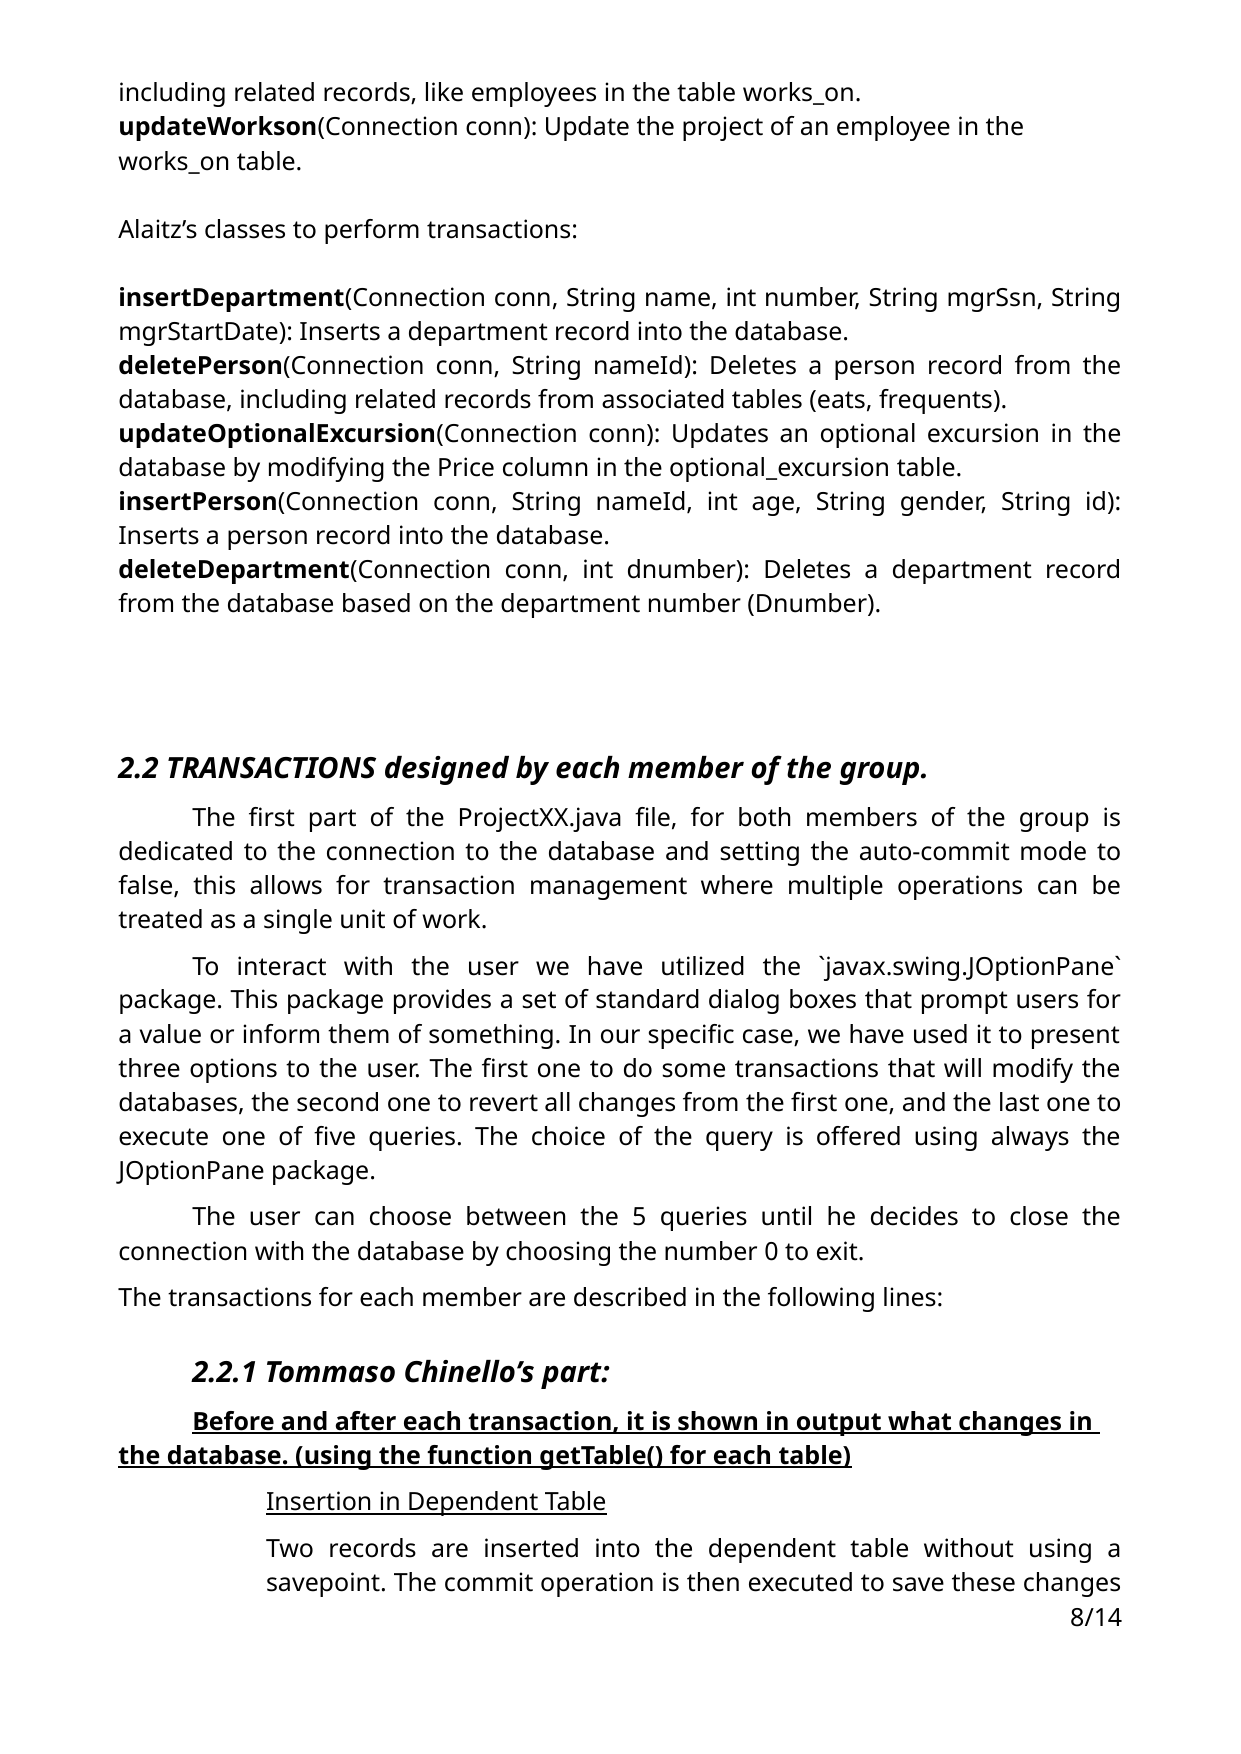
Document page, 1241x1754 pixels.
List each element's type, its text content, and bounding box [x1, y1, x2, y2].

text The first part of the ProjectXX.java file, for both members of the group is dedicated to the connection to the database and setting the auto-commit mode to false, this allows for transaction management where multiple operations can be treated as a single unit of work. [118, 799, 1122, 936]
text updateWorkson(Connection conn): Update the project of an employee in the works_on table. [118, 109, 1122, 177]
subtitle 2.2 TRANSACTIONS designed by each member of the group. [118, 747, 1122, 787]
text deleteDepartment(Connection conn, int dnumber): Deletes a department record from the database based on the department number (Dnumber). [118, 552, 1122, 620]
text Two records are inserted into the dependent table without using a savepoint. The commit operation is then executed to save these changes [266, 1531, 1122, 1599]
text deletePerson(Connection conn, String nameId): Deletes a person record from the database, including related records from associated tables (eats, frequents). [118, 347, 1122, 416]
text Before and after each transaction, it is shown in output what changes in the database. (using the function getTable() for each table) [118, 1403, 1122, 1472]
text insertPerson(Connection conn, String nameId, int age, String gender, String id): Inserts a person record into the database. [118, 484, 1122, 552]
text Insertion in Dependent Table [118, 1484, 1122, 1518]
text The transactions for each member are described in the following lines: [118, 1280, 1122, 1314]
text To interact with the user we have utilized the `javax.swing.JOptionPane` package. This package provides a set of standard dialog boxes that prompt users for a value or inform them of something. In our specific case, we have used it to present three options to the user. The first one to do some transactions that will modify the databases, the second one to revert all changes from the first one, and the last one to execute one of five queries. The choice of the query is offered using always the JOptionPane package. [118, 948, 1122, 1187]
text The user can choose between the 5 queries until he decides to close the connection with the database by choosing the number 0 to exit. [118, 1199, 1122, 1267]
text Alaitz’s classes to perform transactions: [118, 211, 1122, 245]
text including related records, like employees in the table works_on. [118, 75, 1122, 109]
text insertDepartment(Connection conn, String name, int number, String mgrSsn, String mgrStartDate): Inserts a department record into the database. [118, 279, 1122, 347]
subtitle 2.2.1 Tommaso Chinello’s part: [118, 1351, 1122, 1391]
text updateOptionalExcursion(Connection conn): Updates an optional excursion in the database by modifying the Price column in the optional_excursion table. [118, 416, 1122, 484]
